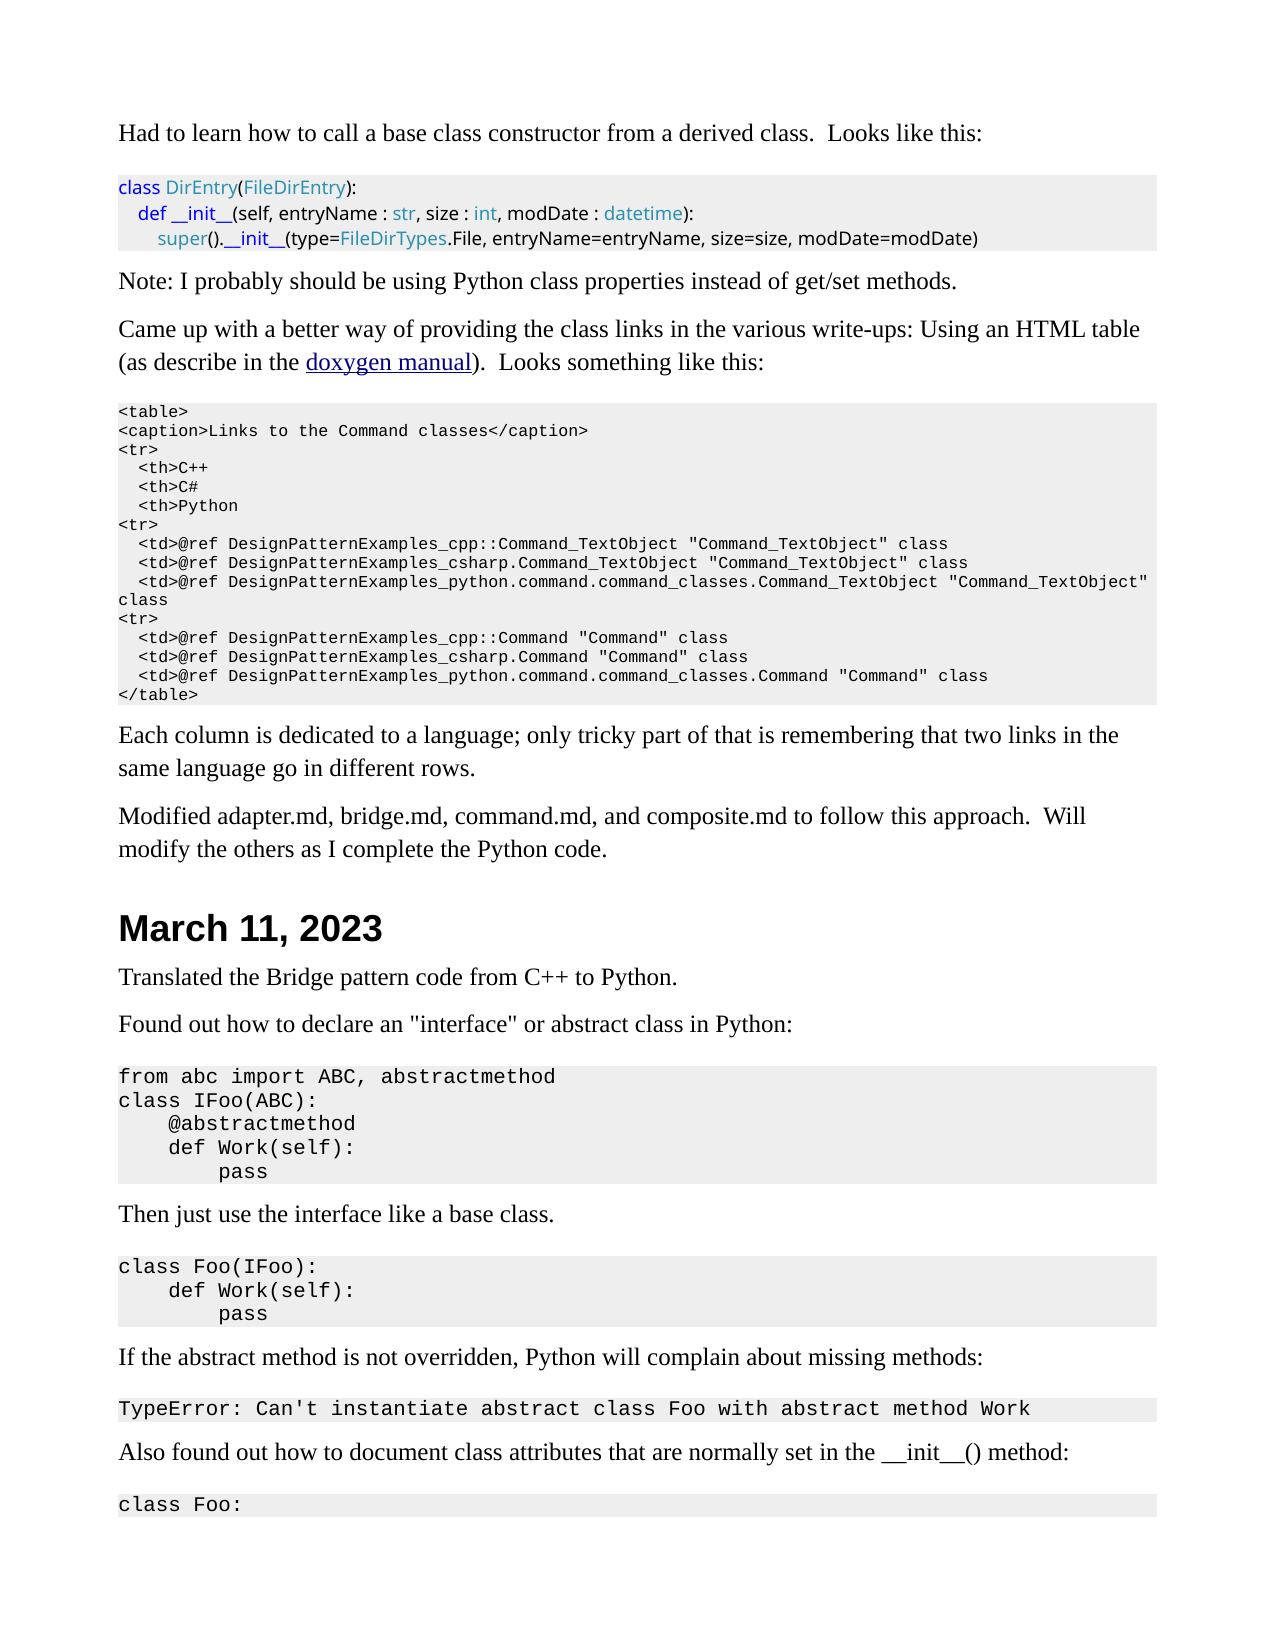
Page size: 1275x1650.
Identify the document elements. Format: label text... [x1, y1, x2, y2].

text <th>C# [118, 479, 1157, 498]
text Found out how to declare an "interface" or abstract class in Python: [118, 1009, 1157, 1038]
text Came up with a better way of providing the class links in the various write-ups: Using an HTML table (as describe in the doxygen manual). Looks something like this: [118, 314, 1157, 376]
text from abc import ABC, abstractmethod [118, 1066, 1157, 1090]
text <td>@ref DesignPatternExamples_cpp::Command_TextObject "Command_TextObject" class [118, 535, 1157, 554]
text <caption>Links to the Command classes</caption> [118, 422, 1157, 441]
text @abstractmethod [118, 1113, 1157, 1137]
text <td>@ref DesignPatternExamples_python.command.command_classes.Command "Command" class [118, 667, 1157, 686]
text class IFoo(ABC): [118, 1090, 1157, 1113]
text </table> [118, 686, 1157, 705]
text pass [118, 1161, 1157, 1184]
subtitle March 11, 2023 [118, 906, 1157, 949]
text <td>@ref DesignPatternExamples_csharp.Command "Command" class [118, 648, 1157, 667]
text pass [118, 1303, 1157, 1327]
text def Work(self): [118, 1279, 1157, 1303]
text <tr> [118, 611, 1157, 630]
text Had to learn how to call a base class constructor from a derived class. Looks like this: [118, 118, 1157, 147]
text <th>C++ [118, 460, 1157, 479]
text class DirEntry(FileDirEntry): [118, 175, 1157, 200]
text Then just use the interface like a base class. [118, 1199, 1157, 1228]
text <td>@ref DesignPatternExamples_python.command.command_classes.Command_TextObject "Command_TextObject" class [118, 573, 1157, 611]
text Also found out how to document class attributes that are normally set in the __init__() method: [118, 1437, 1157, 1466]
text def Work(self): [118, 1137, 1157, 1161]
text If the abstract method is not overridden, Python will complain about missing methods: [118, 1342, 1157, 1371]
text class Foo: [118, 1494, 1157, 1517]
text TypeError: Can't instantiate abstract class Foo with abstract method Work [118, 1398, 1157, 1422]
text Note: I probably should be using Python class properties instead of get/set methods. [118, 266, 1157, 295]
text class Foo(IFoo): [118, 1256, 1157, 1279]
text <tr> [118, 441, 1157, 460]
text <td>@ref DesignPatternExamples_csharp.Command_TextObject "Command_TextObject" class [118, 554, 1157, 573]
text def __init__(self, entryName : str, size : int, modDate : datetime): [118, 200, 1157, 226]
text Modified adapter.md, bridge.md, command.md, and composite.md to follow this approach. Will modify the others as I complete the Python code. [118, 801, 1157, 862]
text Translated the Bridge pattern code from C++ to Python. [118, 962, 1157, 991]
text Each column is dedicated to a language; only tricky part of that is remembering that two links in the same language go in different rows. [118, 720, 1157, 782]
text super().__init__(type=FileDirTypes.File, entryName=entryName, size=size, modDate=modDate) [118, 226, 1157, 251]
text <td>@ref DesignPatternExamples_cpp::Command "Command" class [118, 630, 1157, 648]
text <th>Python [118, 498, 1157, 517]
text <tr> [118, 517, 1157, 535]
text <table> [118, 403, 1157, 422]
